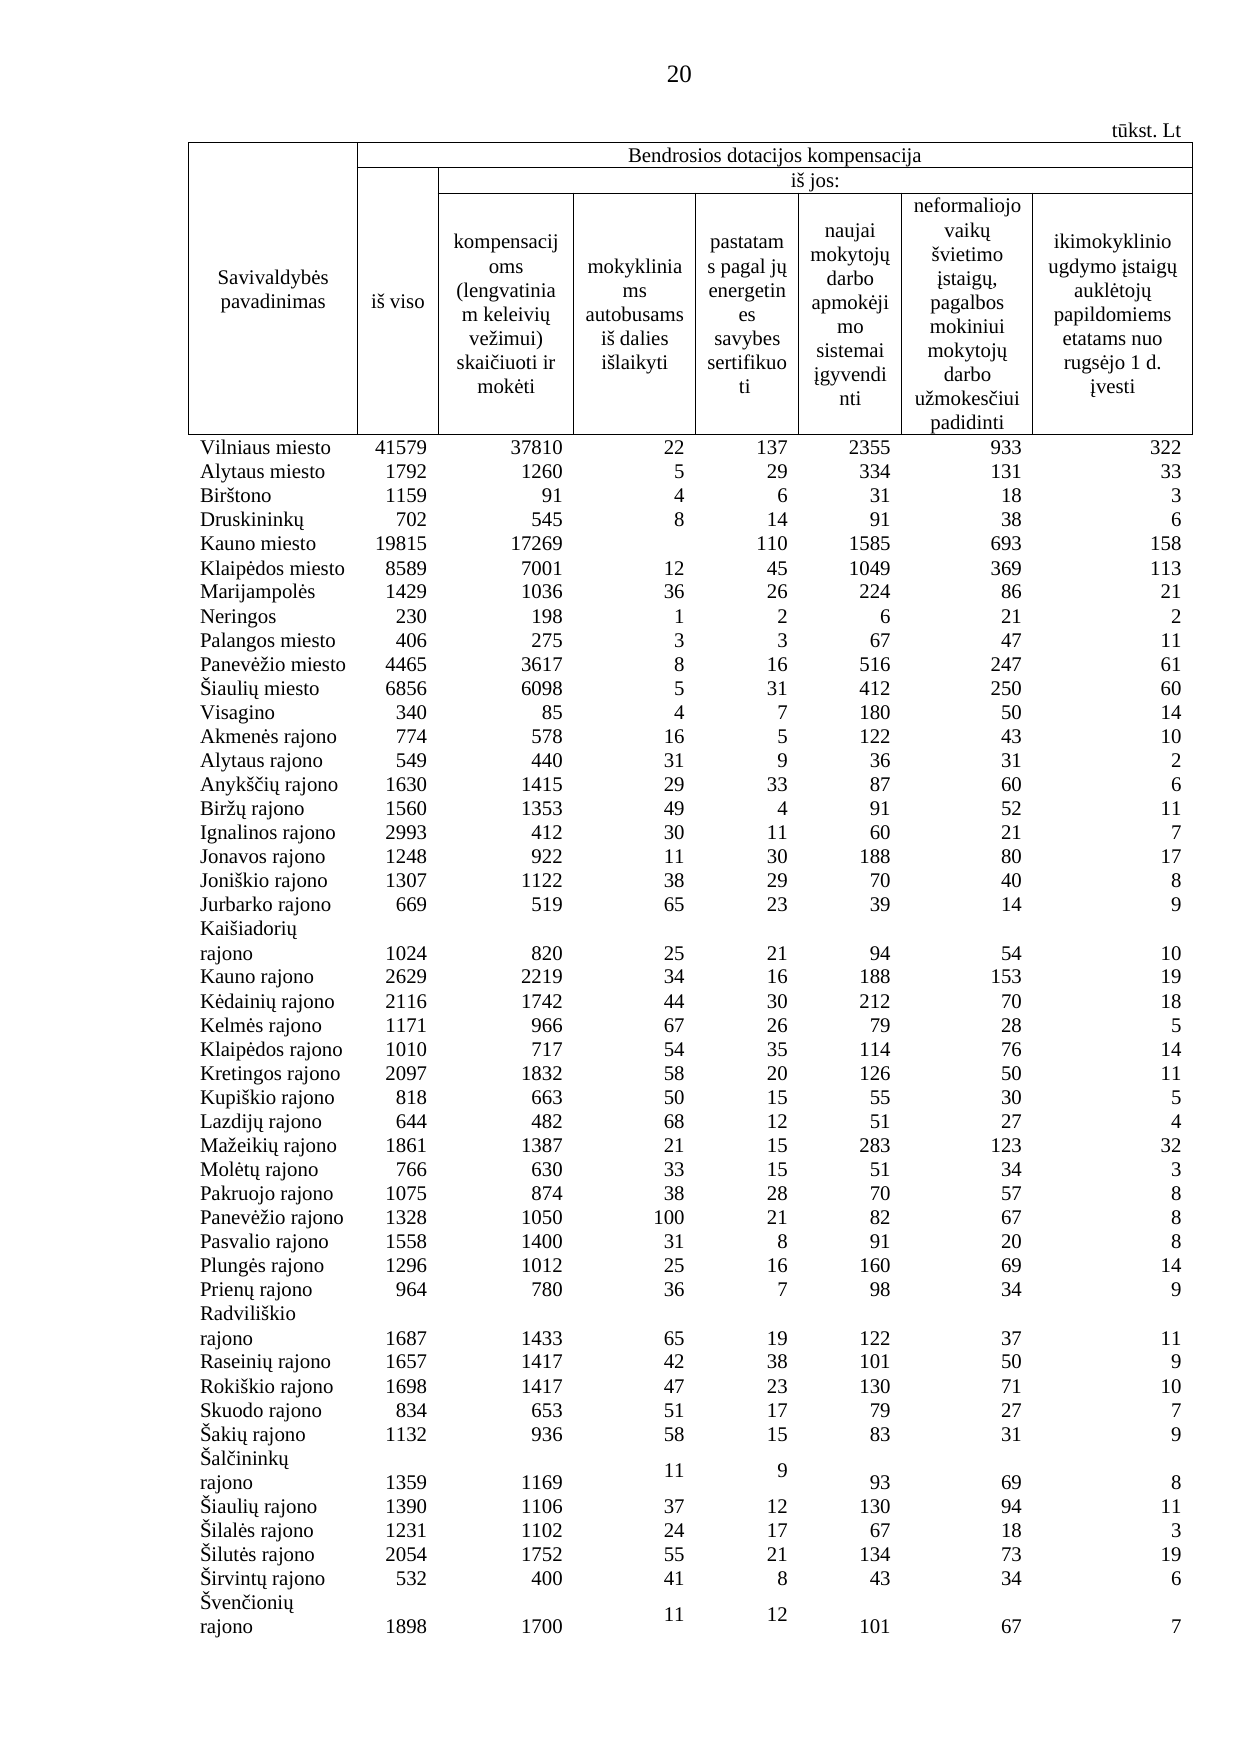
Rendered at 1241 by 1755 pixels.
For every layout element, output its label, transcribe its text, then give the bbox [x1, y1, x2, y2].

table_cell 11 [1033, 1301, 1192, 1349]
table_cell 1169 [438, 1446, 574, 1494]
table_cell Širvintų rajono [189, 1566, 357, 1590]
table_cell Kėdainių rajono [189, 989, 357, 1013]
table_cell 834 [358, 1398, 438, 1422]
table_cell 1390 [358, 1494, 438, 1518]
table_cell 41 [574, 1566, 696, 1590]
table_cell 21 [902, 820, 1033, 844]
table_cell 50 [902, 700, 1033, 724]
table_cell 11 [1033, 628, 1192, 652]
table_cell 31 [574, 748, 696, 772]
table_cell 188 [799, 965, 902, 988]
table_cell 94 [799, 916, 902, 964]
table_cell 1898 [358, 1590, 438, 1636]
table_cell 44 [574, 989, 696, 1013]
table_cell Bendrosios dotacijos kompensacija [358, 143, 1192, 167]
table_cell 100 [574, 1205, 696, 1229]
table_cell 54 [574, 1037, 696, 1061]
table_cell Plungės rajono [189, 1253, 357, 1277]
table_cell 3 [1033, 1518, 1192, 1542]
table_cell 1102 [438, 1518, 574, 1542]
table_cell 37 [902, 1301, 1033, 1349]
table_cell 1415 [438, 772, 574, 796]
table_cell 38 [696, 1350, 798, 1373]
table_cell Anykščių rajono [189, 772, 357, 796]
table_cell 922 [438, 844, 574, 868]
table_cell 12 [696, 1109, 798, 1133]
table_cell 5 [574, 459, 696, 483]
table_cell 9 [696, 1446, 798, 1494]
table_cell 2097 [358, 1061, 438, 1085]
table_cell 60 [799, 820, 902, 844]
table_cell 5 [696, 724, 798, 748]
table_cell 774 [358, 724, 438, 748]
table_cell Druskininkų [189, 507, 357, 531]
table_cell 58 [574, 1061, 696, 1085]
table_cell 10 [1033, 724, 1192, 748]
table_cell 630 [438, 1157, 574, 1181]
table_cell 7001 [438, 555, 574, 579]
table_cell 16 [696, 1253, 798, 1277]
table_cell 31 [696, 676, 798, 700]
table_cell 34 [574, 965, 696, 988]
table_cell 83 [799, 1422, 902, 1446]
table_cell 2355 [799, 435, 902, 459]
table_cell 11 [696, 820, 798, 844]
table_cell 11 [574, 1590, 696, 1636]
table_cell 1328 [358, 1205, 438, 1229]
table_cell 60 [902, 772, 1033, 796]
table_cell 1698 [358, 1374, 438, 1398]
table_cell 123 [902, 1133, 1033, 1157]
table_cell 130 [799, 1374, 902, 1398]
table_cell 21 [1033, 580, 1192, 603]
table_cell 91 [799, 796, 902, 820]
table_cell neformaliojo vaikų švietimo įstaigų, pagalbos mokiniui mokytojų darbo užmokesčiui padidinti [902, 194, 1032, 434]
table_cell 1700 [438, 1590, 574, 1636]
table_cell 545 [438, 507, 574, 531]
table_cell 7 [1033, 1590, 1192, 1636]
table_cell Akmenės rajono [189, 724, 357, 748]
table_cell Prienų rajono [189, 1277, 357, 1301]
table_cell 8 [574, 652, 696, 676]
table_cell 52 [902, 796, 1033, 820]
table_cell 61 [1033, 652, 1192, 676]
table_cell Molėtų rajono [189, 1157, 357, 1181]
table_cell Šalčininkų rajono [189, 1446, 357, 1494]
table_cell 8 [1033, 1181, 1192, 1205]
table_cell 70 [902, 989, 1033, 1013]
table_cell 10 [1033, 1374, 1192, 1398]
table_cell 24 [574, 1518, 696, 1542]
table_cell 37 [574, 1494, 696, 1518]
table_cell 57 [902, 1181, 1033, 1205]
table_cell 20 [902, 1229, 1033, 1253]
table_cell 933 [902, 435, 1033, 459]
table_cell 4 [574, 483, 696, 507]
table_cell 482 [438, 1109, 574, 1133]
table_cell 6 [1033, 507, 1192, 531]
table_cell 39 [799, 892, 902, 916]
table_cell Alytaus miesto [189, 459, 357, 483]
table_cell Panevėžio rajono [189, 1205, 357, 1229]
table_cell 35 [696, 1037, 798, 1061]
table_cell 31 [902, 1422, 1033, 1446]
table_cell 5 [1033, 1085, 1192, 1109]
table_cell Kauno miesto [189, 531, 357, 555]
table_cell 50 [902, 1350, 1033, 1373]
table_cell 91 [799, 1229, 902, 1253]
table_cell 28 [902, 1013, 1033, 1037]
table_cell 549 [358, 748, 438, 772]
table_cell 1585 [799, 531, 902, 555]
table_cell 76 [902, 1037, 1033, 1061]
table_cell 12 [696, 1590, 798, 1636]
table_cell pastatams pagal jų energetines savybes sertifikuoti [696, 194, 798, 434]
table_cell 1359 [358, 1446, 438, 1494]
table_cell 38 [574, 1181, 696, 1205]
table_cell 440 [438, 748, 574, 772]
table_cell 3 [574, 628, 696, 652]
table_cell Rokiškio rajono [189, 1374, 357, 1398]
table_cell 15 [696, 1133, 798, 1157]
table_cell 38 [902, 507, 1033, 531]
table_cell Šiaulių rajono [189, 1494, 357, 1518]
table_cell 55 [799, 1085, 902, 1109]
table_cell 7 [696, 1277, 798, 1301]
table_cell 1433 [438, 1301, 574, 1349]
table_cell 45 [696, 555, 798, 579]
table_cell 85 [438, 700, 574, 724]
table_cell 34 [902, 1277, 1033, 1301]
table_cell 966 [438, 1013, 574, 1037]
table_cell 50 [902, 1061, 1033, 1085]
table_cell 11 [574, 1446, 696, 1494]
table_cell 1630 [358, 772, 438, 796]
table_cell 412 [438, 820, 574, 844]
table_cell Kelmės rajono [189, 1013, 357, 1037]
table_cell 55 [574, 1542, 696, 1566]
table_cell 4 [574, 700, 696, 724]
table_cell 26 [696, 1013, 798, 1037]
table_cell 2629 [358, 965, 438, 988]
table_cell 3 [696, 628, 798, 652]
table_cell 21 [902, 604, 1033, 628]
table_cell 23 [696, 1374, 798, 1398]
table_cell Palangos miesto [189, 628, 357, 652]
table_cell 11 [1033, 796, 1192, 820]
table_cell 1307 [358, 868, 438, 892]
table_cell 188 [799, 844, 902, 868]
table_cell Birštono [189, 483, 357, 507]
table_cell 42 [574, 1350, 696, 1373]
table_cell 47 [902, 628, 1033, 652]
table_cell 1742 [438, 989, 574, 1013]
table_cell mokykliniams autobusams iš dalies išlaikyti [574, 194, 695, 434]
table_cell Pasvalio rajono [189, 1229, 357, 1253]
table_cell 113 [1033, 555, 1192, 579]
table_cell 98 [799, 1277, 902, 1301]
table_cell 1400 [438, 1229, 574, 1253]
table_cell 67 [799, 1518, 902, 1542]
table_cell 669 [358, 892, 438, 916]
table_cell 1248 [358, 844, 438, 868]
table_cell 369 [902, 555, 1033, 579]
table_cell 15 [696, 1422, 798, 1446]
table_cell 224 [799, 580, 902, 603]
table_cell 91 [799, 507, 902, 531]
table_cell 30 [696, 844, 798, 868]
table_cell 22 [574, 435, 696, 459]
table_cell 322 [1033, 435, 1192, 459]
table_cell 21 [696, 1542, 798, 1566]
table_cell 82 [799, 1205, 902, 1229]
table_cell 1387 [438, 1133, 574, 1157]
table_cell Klaipėdos rajono [189, 1037, 357, 1061]
table_cell 25 [574, 1253, 696, 1277]
table_cell 31 [902, 748, 1033, 772]
table_cell Ignalinos rajono [189, 820, 357, 844]
table_cell 17 [696, 1518, 798, 1542]
table_cell 1036 [438, 580, 574, 603]
table_cell 23 [696, 892, 798, 916]
table_cell Lazdijų rajono [189, 1109, 357, 1133]
table_cell Kupiškio rajono [189, 1085, 357, 1109]
table_cell 180 [799, 700, 902, 724]
table_cell 9 [1033, 1422, 1192, 1446]
table_cell 406 [358, 628, 438, 652]
table_cell 20 [696, 1061, 798, 1085]
table_cell 8 [1033, 1205, 1192, 1229]
table_cell 5 [1033, 1013, 1192, 1037]
table_cell 717 [438, 1037, 574, 1061]
table_cell Šilutės rajono [189, 1542, 357, 1566]
table_cell 11 [1033, 1061, 1192, 1085]
table_cell 874 [438, 1181, 574, 1205]
table_cell 6 [1033, 1566, 1192, 1590]
table_cell Alytaus rajono [189, 748, 357, 772]
table_cell 17 [696, 1398, 798, 1422]
table_cell Kauno rajono [189, 965, 357, 988]
table_cell 1752 [438, 1542, 574, 1566]
table_cell 30 [574, 820, 696, 844]
table_cell 1832 [438, 1061, 574, 1085]
table_cell 198 [438, 604, 574, 628]
table_cell 532 [358, 1566, 438, 1590]
table_cell 70 [799, 1181, 902, 1205]
table_cell 14 [1033, 700, 1192, 724]
table_cell 32 [1033, 1133, 1192, 1157]
table_cell 1122 [438, 868, 574, 892]
table_cell 58 [574, 1422, 696, 1446]
table_cell 17269 [438, 531, 574, 555]
table_cell iš jos: [439, 168, 1192, 192]
table_cell 766 [358, 1157, 438, 1181]
table_cell 818 [358, 1085, 438, 1109]
table_cell 16 [574, 724, 696, 748]
table_cell 1171 [358, 1013, 438, 1037]
table_cell 12 [574, 555, 696, 579]
table_cell 9 [1033, 1350, 1192, 1373]
table_cell 16 [696, 652, 798, 676]
table_cell 21 [574, 1133, 696, 1157]
table_cell 30 [902, 1085, 1033, 1109]
table_cell 70 [799, 868, 902, 892]
table_cell 40 [902, 868, 1033, 892]
table_cell 51 [574, 1398, 696, 1422]
table_cell 578 [438, 724, 574, 748]
table_cell 8 [696, 1229, 798, 1253]
table_cell 10 [1033, 916, 1192, 964]
table_cell [574, 531, 696, 555]
table_cell Šiaulių miesto [189, 676, 357, 700]
table_cell 110 [696, 531, 798, 555]
table_cell 30 [696, 989, 798, 1013]
table_cell 26 [696, 580, 798, 603]
table_cell 19 [1033, 965, 1192, 988]
table_cell 94 [902, 1494, 1033, 1518]
table_cell Raseinių rajono [189, 1350, 357, 1373]
table_cell 2 [696, 604, 798, 628]
table_cell 33 [1033, 459, 1192, 483]
table_cell 18 [902, 1518, 1033, 1542]
table_cell Skuodo rajono [189, 1398, 357, 1422]
table_cell 4465 [358, 652, 438, 676]
table_cell 134 [799, 1542, 902, 1566]
table_cell 27 [902, 1398, 1033, 1422]
table_cell 8589 [358, 555, 438, 579]
table_cell 126 [799, 1061, 902, 1085]
table_cell 43 [799, 1566, 902, 1590]
table_cell 19815 [358, 531, 438, 555]
table_cell 1106 [438, 1494, 574, 1518]
table_cell 14 [696, 507, 798, 531]
table_cell 1012 [438, 1253, 574, 1277]
table_cell 2 [1033, 748, 1192, 772]
table_cell 60 [1033, 676, 1192, 700]
table_cell 67 [799, 628, 902, 652]
table_cell 54 [902, 916, 1033, 964]
table_cell 1429 [358, 580, 438, 603]
table_cell 28 [696, 1181, 798, 1205]
table_cell 29 [574, 772, 696, 796]
table_cell 1050 [438, 1205, 574, 1229]
table_cell Klaipėdos miesto [189, 555, 357, 579]
table_cell Kaišiadorių rajono [189, 916, 357, 964]
table_cell 122 [799, 724, 902, 748]
table_cell 2 [1033, 604, 1192, 628]
table_cell 2054 [358, 1542, 438, 1566]
table_cell 1049 [799, 555, 902, 579]
table_cell Mažeikių rajono [189, 1133, 357, 1157]
table_cell 51 [799, 1157, 902, 1181]
table_cell 47 [574, 1374, 696, 1398]
table_cell 400 [438, 1566, 574, 1590]
table_cell 1296 [358, 1253, 438, 1277]
table_cell 693 [902, 531, 1033, 555]
table_cell 93 [799, 1446, 902, 1494]
table_cell 663 [438, 1085, 574, 1109]
table_cell 17 [1033, 844, 1192, 868]
table_cell Pakruojo rajono [189, 1181, 357, 1205]
table_cell 820 [438, 916, 574, 964]
table_cell 702 [358, 507, 438, 531]
table_cell 36 [574, 580, 696, 603]
table_cell 36 [574, 1277, 696, 1301]
table_cell Neringos [189, 604, 357, 628]
table_cell 2219 [438, 965, 574, 988]
table_cell 653 [438, 1398, 574, 1422]
table_cell 1231 [358, 1518, 438, 1542]
table_cell 4 [696, 796, 798, 820]
table_cell 114 [799, 1037, 902, 1061]
table_cell 9 [696, 748, 798, 772]
table_cell 131 [902, 459, 1033, 483]
table_cell 1417 [438, 1350, 574, 1373]
table_cell 37810 [438, 435, 574, 459]
table_cell 6098 [438, 676, 574, 700]
table_cell 412 [799, 676, 902, 700]
table_cell 3617 [438, 652, 574, 676]
table_cell 69 [902, 1253, 1033, 1277]
table_cell 101 [799, 1590, 902, 1636]
table_header tūkst. Lt [189, 118, 1192, 142]
table_cell 21 [696, 1205, 798, 1229]
table_cell 780 [438, 1277, 574, 1301]
table_cell Šilalės rajono [189, 1518, 357, 1542]
table_cell 29 [696, 868, 798, 892]
table_cell Savivaldybės pavadinimas [189, 143, 357, 434]
table_cell 21 [696, 916, 798, 964]
table_cell naujai mokytojų darbo apmokėjimo sistemai įgyvendinti [799, 194, 901, 434]
table_cell 7 [1033, 820, 1192, 844]
table_cell 1792 [358, 459, 438, 483]
table_cell Biržų rajono [189, 796, 357, 820]
table_cell 275 [438, 628, 574, 652]
table_cell 50 [574, 1085, 696, 1109]
table_cell 130 [799, 1494, 902, 1518]
table_cell Šakių rajono [189, 1422, 357, 1446]
table_cell 1260 [438, 459, 574, 483]
table_cell 67 [902, 1590, 1033, 1636]
table_cell 964 [358, 1277, 438, 1301]
table_cell 1558 [358, 1229, 438, 1253]
table_cell 33 [696, 772, 798, 796]
table_cell 8 [1033, 868, 1192, 892]
table_cell 33 [574, 1157, 696, 1181]
table_cell 7 [696, 700, 798, 724]
table_cell 1132 [358, 1422, 438, 1446]
table_cell kompensacijoms (lengvatiniam keleivių vežimui) skaičiuoti ir mokėti [439, 194, 573, 434]
table_cell 4 [1033, 1109, 1192, 1133]
table_cell 87 [799, 772, 902, 796]
table_cell 8 [1033, 1229, 1192, 1253]
table_cell 1560 [358, 796, 438, 820]
table_cell 6856 [358, 676, 438, 700]
table_cell 41579 [358, 435, 438, 459]
table_cell 1159 [358, 483, 438, 507]
table_cell 36 [799, 748, 902, 772]
table_cell 340 [358, 700, 438, 724]
table_cell 1024 [358, 916, 438, 964]
table_cell 31 [574, 1229, 696, 1253]
table_cell 16 [696, 965, 798, 988]
table_cell 516 [799, 652, 902, 676]
table_cell 12 [696, 1494, 798, 1518]
table_cell 1075 [358, 1181, 438, 1205]
table_cell Kretingos rajono [189, 1061, 357, 1085]
table_cell 11 [1033, 1494, 1192, 1518]
table_cell 65 [574, 892, 696, 916]
table_cell 80 [902, 844, 1033, 868]
table_cell 19 [1033, 1542, 1192, 1566]
table_cell 19 [696, 1301, 798, 1349]
table_cell 34 [902, 1566, 1033, 1590]
table_cell 8 [574, 507, 696, 531]
table_cell Joniškio rajono [189, 868, 357, 892]
table_cell 69 [902, 1446, 1033, 1494]
table_cell Panevėžio miesto [189, 652, 357, 676]
table_cell 25 [574, 916, 696, 964]
table_cell 6 [1033, 772, 1192, 796]
table_cell 153 [902, 965, 1033, 988]
table_cell 79 [799, 1398, 902, 1422]
table_cell 519 [438, 892, 574, 916]
table_cell 1010 [358, 1037, 438, 1061]
table_cell Jonavos rajono [189, 844, 357, 868]
table_cell 160 [799, 1253, 902, 1277]
table_cell Marijampolės [189, 580, 357, 603]
table_cell 1353 [438, 796, 574, 820]
table_cell 1861 [358, 1133, 438, 1157]
table_cell Jurbarko rajono [189, 892, 357, 916]
table_cell 9 [1033, 892, 1192, 916]
table_cell 1657 [358, 1350, 438, 1373]
table_cell 101 [799, 1350, 902, 1373]
table_cell Švenčionių rajono [189, 1590, 357, 1636]
table_cell 15 [696, 1085, 798, 1109]
table_cell 38 [574, 868, 696, 892]
table_cell 73 [902, 1542, 1033, 1566]
table_cell 250 [902, 676, 1033, 700]
table_cell 283 [799, 1133, 902, 1157]
table_cell 7 [1033, 1398, 1192, 1422]
table_cell 6 [799, 604, 902, 628]
table_cell 11 [574, 844, 696, 868]
table_cell 158 [1033, 531, 1192, 555]
table_cell 68 [574, 1109, 696, 1133]
table_cell 6 [696, 483, 798, 507]
table_cell 15 [696, 1157, 798, 1181]
table_cell iš viso [358, 168, 438, 434]
table_cell 18 [1033, 989, 1192, 1013]
table_cell 65 [574, 1301, 696, 1349]
table_cell 3 [1033, 483, 1192, 507]
table_cell 212 [799, 989, 902, 1013]
table_cell 51 [799, 1109, 902, 1133]
table_cell 91 [438, 483, 574, 507]
table_cell 31 [799, 483, 902, 507]
table_cell 1417 [438, 1374, 574, 1398]
table_cell Visagino [189, 700, 357, 724]
table_cell ikimokyklinio ugdymo įstaigų auklėtojų papildomiems etatams nuo rugsėjo 1 d. įvesti [1033, 194, 1192, 434]
table_cell 2116 [358, 989, 438, 1013]
table_cell 18 [902, 483, 1033, 507]
table_cell 67 [902, 1205, 1033, 1229]
table_cell 49 [574, 796, 696, 820]
table_cell 2993 [358, 820, 438, 844]
table_cell 71 [902, 1374, 1033, 1398]
table_cell 79 [799, 1013, 902, 1037]
table_cell 5 [574, 676, 696, 700]
table_cell 14 [1033, 1037, 1192, 1061]
table_cell 43 [902, 724, 1033, 748]
table_cell 14 [1033, 1253, 1192, 1277]
table_cell 9 [1033, 1277, 1192, 1301]
table_cell 8 [696, 1566, 798, 1590]
table_cell 247 [902, 652, 1033, 676]
table_cell 644 [358, 1109, 438, 1133]
table_cell 334 [799, 459, 902, 483]
table_cell 122 [799, 1301, 902, 1349]
table_cell 137 [696, 435, 798, 459]
table_cell 1687 [358, 1301, 438, 1349]
table_cell 1 [574, 604, 696, 628]
table_cell Radviliškio rajono [189, 1301, 357, 1349]
table_cell 14 [902, 892, 1033, 916]
table_cell 34 [902, 1157, 1033, 1181]
table_cell 27 [902, 1109, 1033, 1133]
table_cell 936 [438, 1422, 574, 1446]
table_cell 67 [574, 1013, 696, 1037]
table_cell 230 [358, 604, 438, 628]
table_cell 3 [1033, 1157, 1192, 1181]
table_cell 29 [696, 459, 798, 483]
table_cell 86 [902, 580, 1033, 603]
table_cell 8 [1033, 1446, 1192, 1494]
table_cell Vilniaus miesto [189, 435, 357, 459]
